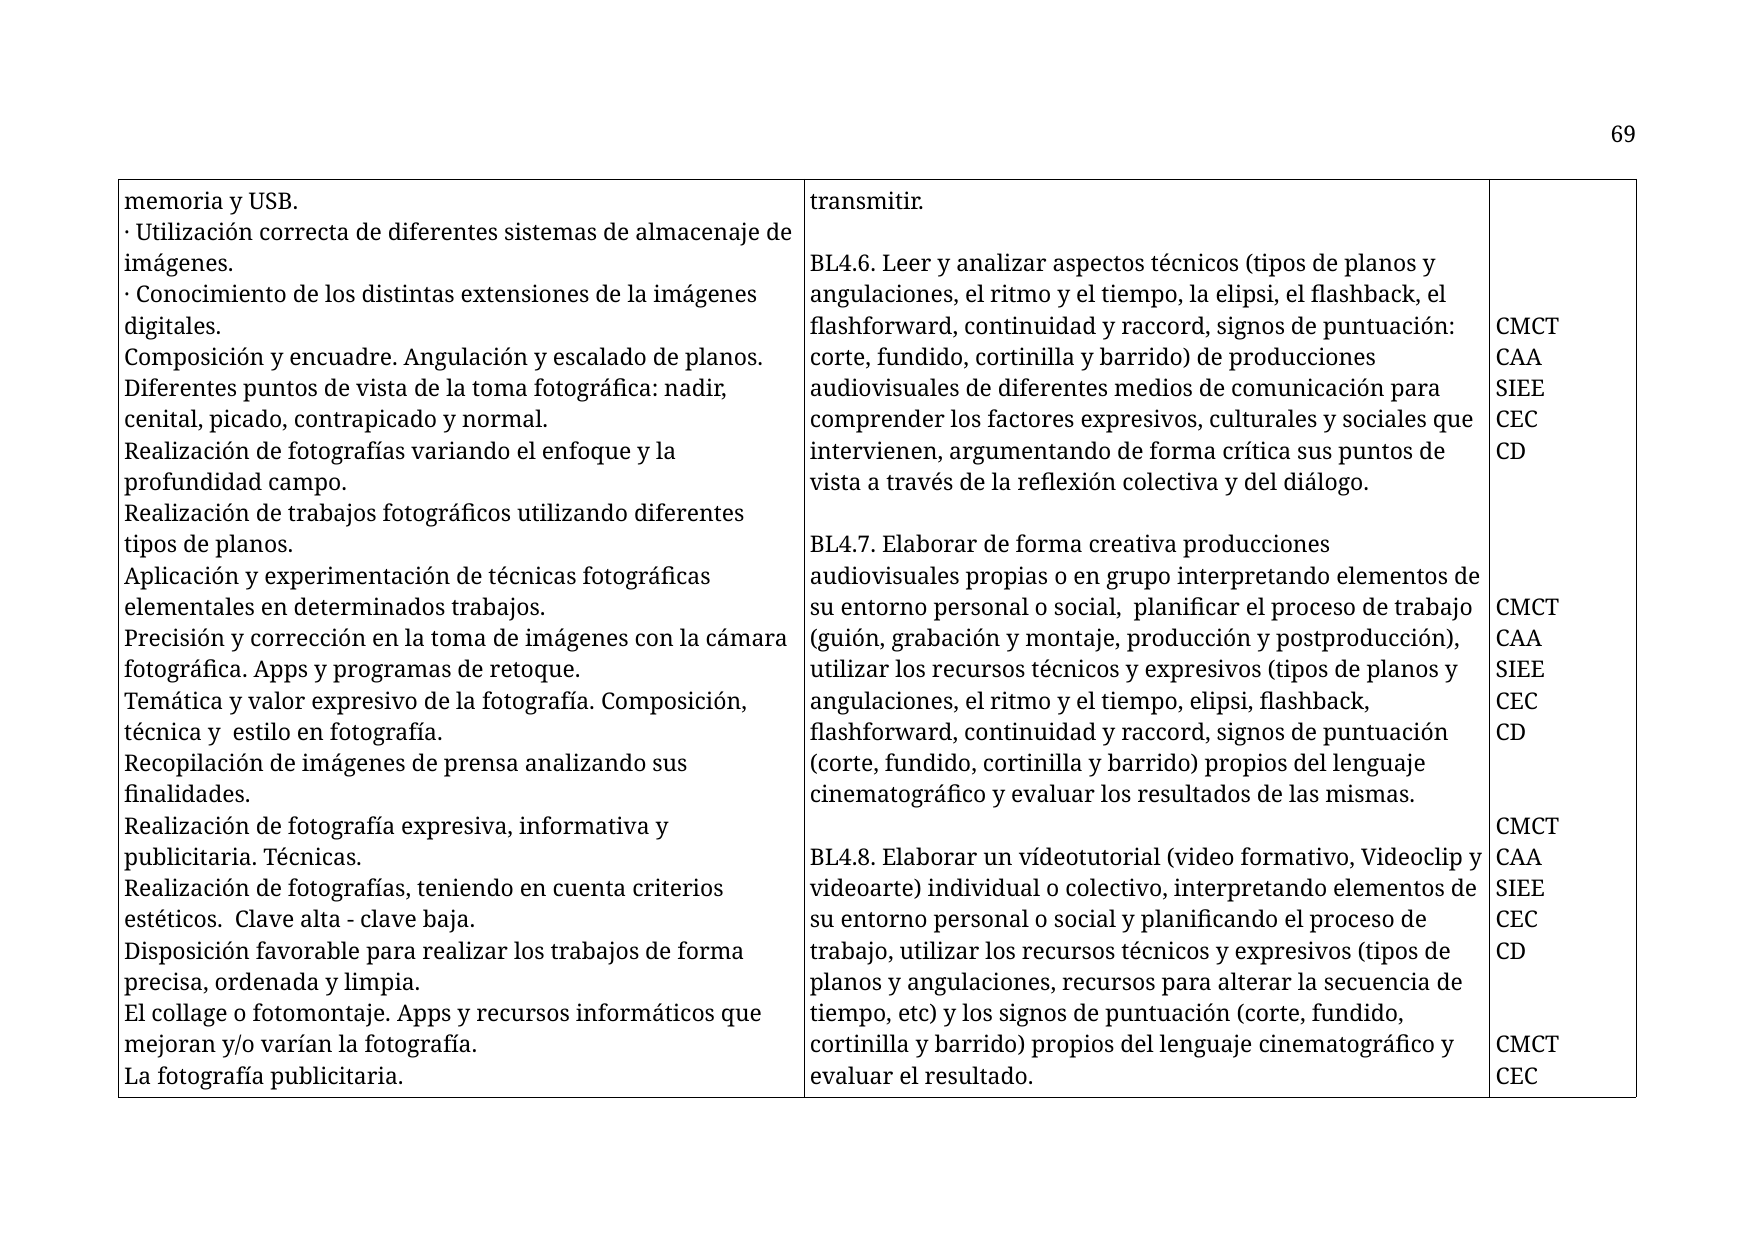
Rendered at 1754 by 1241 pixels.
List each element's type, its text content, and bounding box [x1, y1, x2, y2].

table_cell CMCT CAA SIEE CEC CD CMCT CAA SIEE CEC CD CMCT CAA SIEE CEC CD CMCT CEC [1490, 180, 1636, 1097]
table_cell memoria y USB. · Utilización correcta de diferentes sistemas de almacenaje de imágenes. · Conocimiento de los distintas extensiones de la imágenes digitales. Composición y encuadre. Angulación y escalado de planos. Diferentes puntos de vista de la toma fotográfica: nadir, cenital, picado, contrapicado y normal. Realización de fotografías variando el enfoque y la profundidad campo. Realización de trabajos fotográficos utilizando diferentes tipos de planos. Aplicación y experimentación de técnicas fotográficas elementales en determinados trabajos. Precisión y corrección en la toma de imágenes con la cámara fotográfica. Apps y programas de retoque. Temática y valor expresivo de la fotografía. Composición, técnica y estilo en fotografía. Recopilación de imágenes de prensa analizando sus finalidades. Realización de fotografía expresiva, informativa y publicitaria. Técnicas. Realización de fotografías, teniendo en cuenta criterios estéticos. Clave alta - clave baja. Disposición favorable para realizar los trabajos de forma precisa, ordenada y limpia. El collage o fotomontaje. Apps y recursos informáticos que mejoran y/o varían la fotografía. La fotografía publicitaria. [119, 180, 804, 1097]
table_cell transmitir. BL4.6. Leer y analizar aspectos técnicos (tipos de planos y angulaciones, el ritmo y el tiempo, la elipsi, el flashback, el flashforward, continuidad y raccord, signos de puntuación: corte, fundido, cortinilla y barrido) de producciones audiovisuales de diferentes medios de comunicación para comprender los factores expresivos, culturales y sociales que intervienen, argumentando de forma crítica sus puntos de vista a través de la reflexión colectiva y del diálogo. BL4.7. Elaborar de forma creativa producciones audiovisuales propias o en grupo interpretando elementos de su entorno personal o social, planificar el proceso de trabajo (guión, grabación y montaje, producción y postproducción), utilizar los recursos técnicos y expresivos (tipos de planos y angulaciones, el ritmo y el tiempo, elipsi, flashback, flashforward, continuidad y raccord, signos de puntuación (corte, fundido, cortinilla y barrido) propios del lenguaje cinematográfico y evaluar los resultados de las mismas. BL4.8. Elaborar un vídeotutorial (video formativo, Videoclip y videoarte) individual o colectivo, interpretando elementos de su entorno personal o social y planificando el proceso de trabajo, utilizar los recursos técnicos y expresivos (tipos de planos y angulaciones, recursos para alterar la secuencia de tiempo, etc) y los signos de puntuación (corte, fundido, cortinilla y barrido) propios del lenguaje cinematográfico y evaluar el resultado. [805, 180, 1489, 1097]
